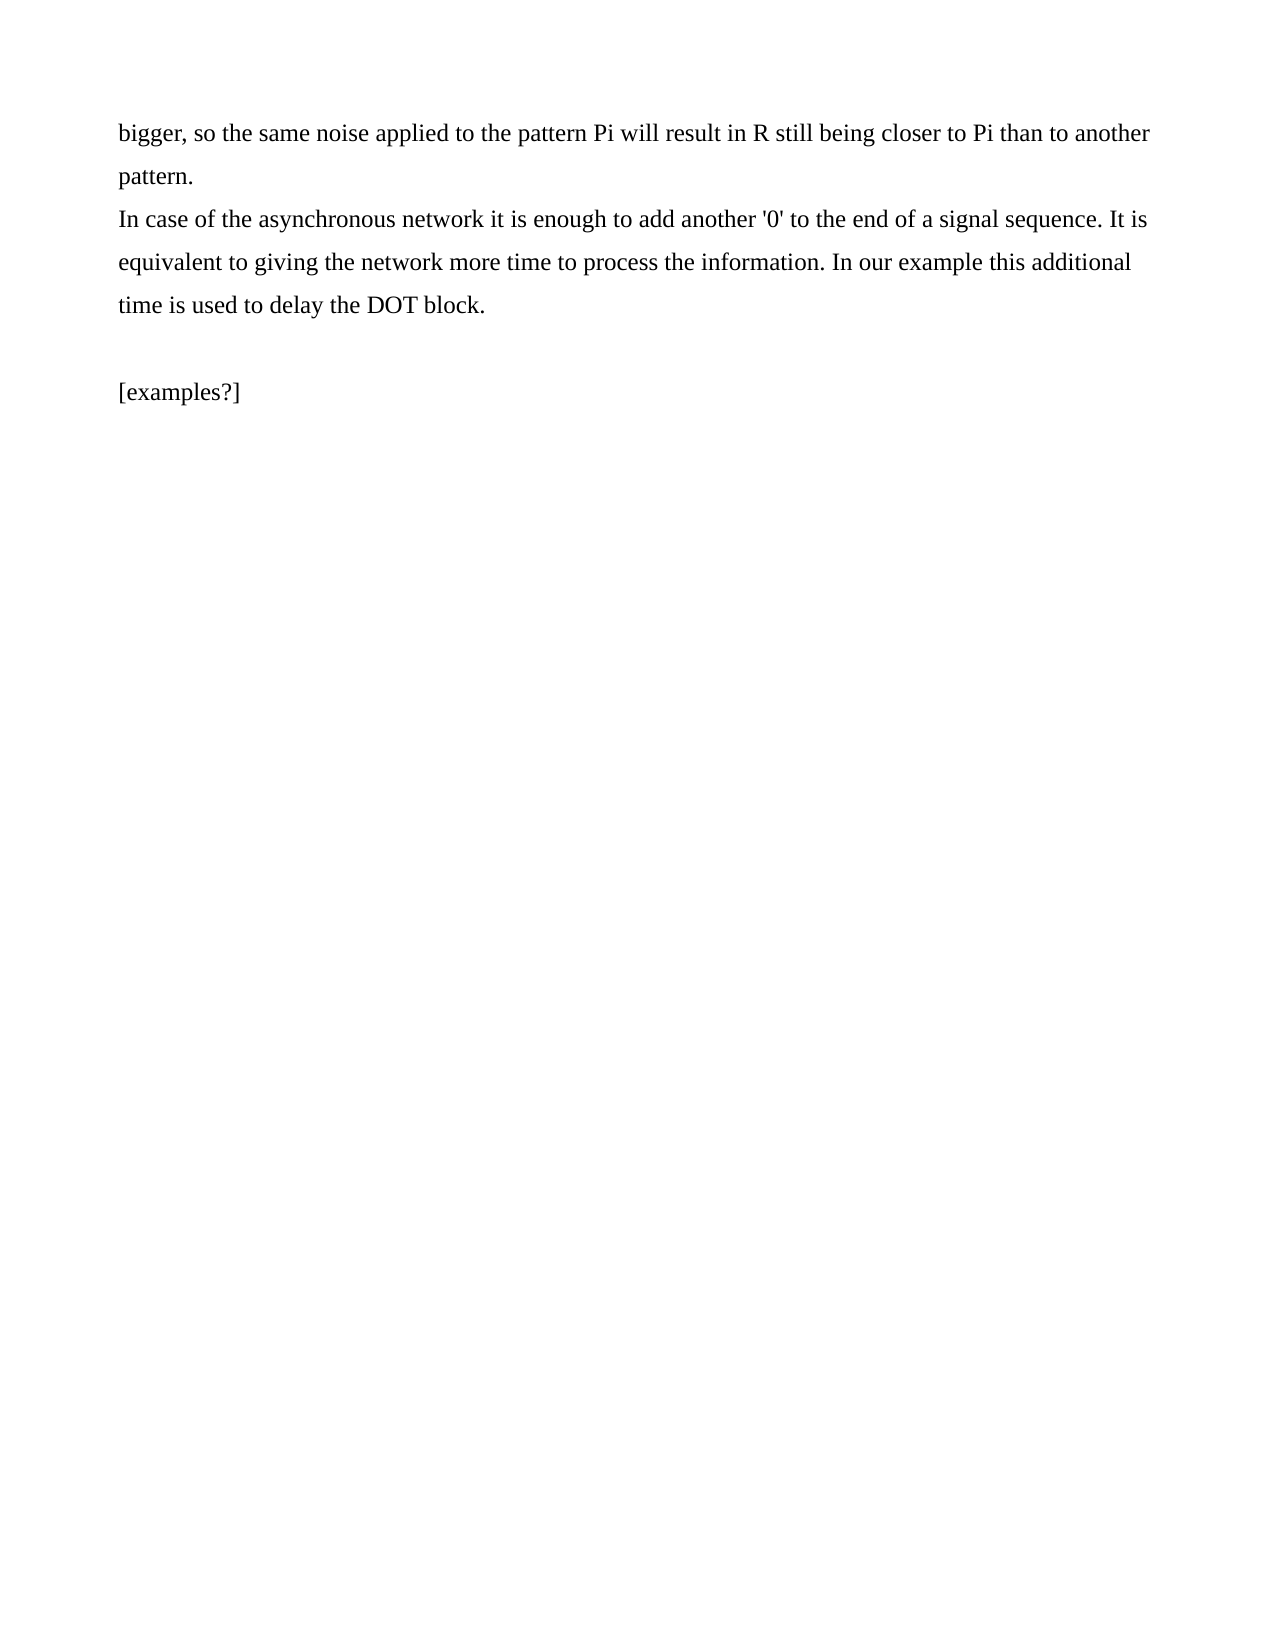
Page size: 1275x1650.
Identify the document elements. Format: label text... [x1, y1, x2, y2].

text [examples?] [118, 377, 1157, 406]
text In case of the asynchronous network it is enough to add another '0' to the end of a signal sequence. It is equivalent to giving the network more time to process the information. In our example this additional time is used to delay the DOT block. [118, 204, 1157, 319]
text bigger, so the same noise applied to the pattern Pi will result in R still being closer to Pi than to another pattern. [118, 118, 1157, 190]
